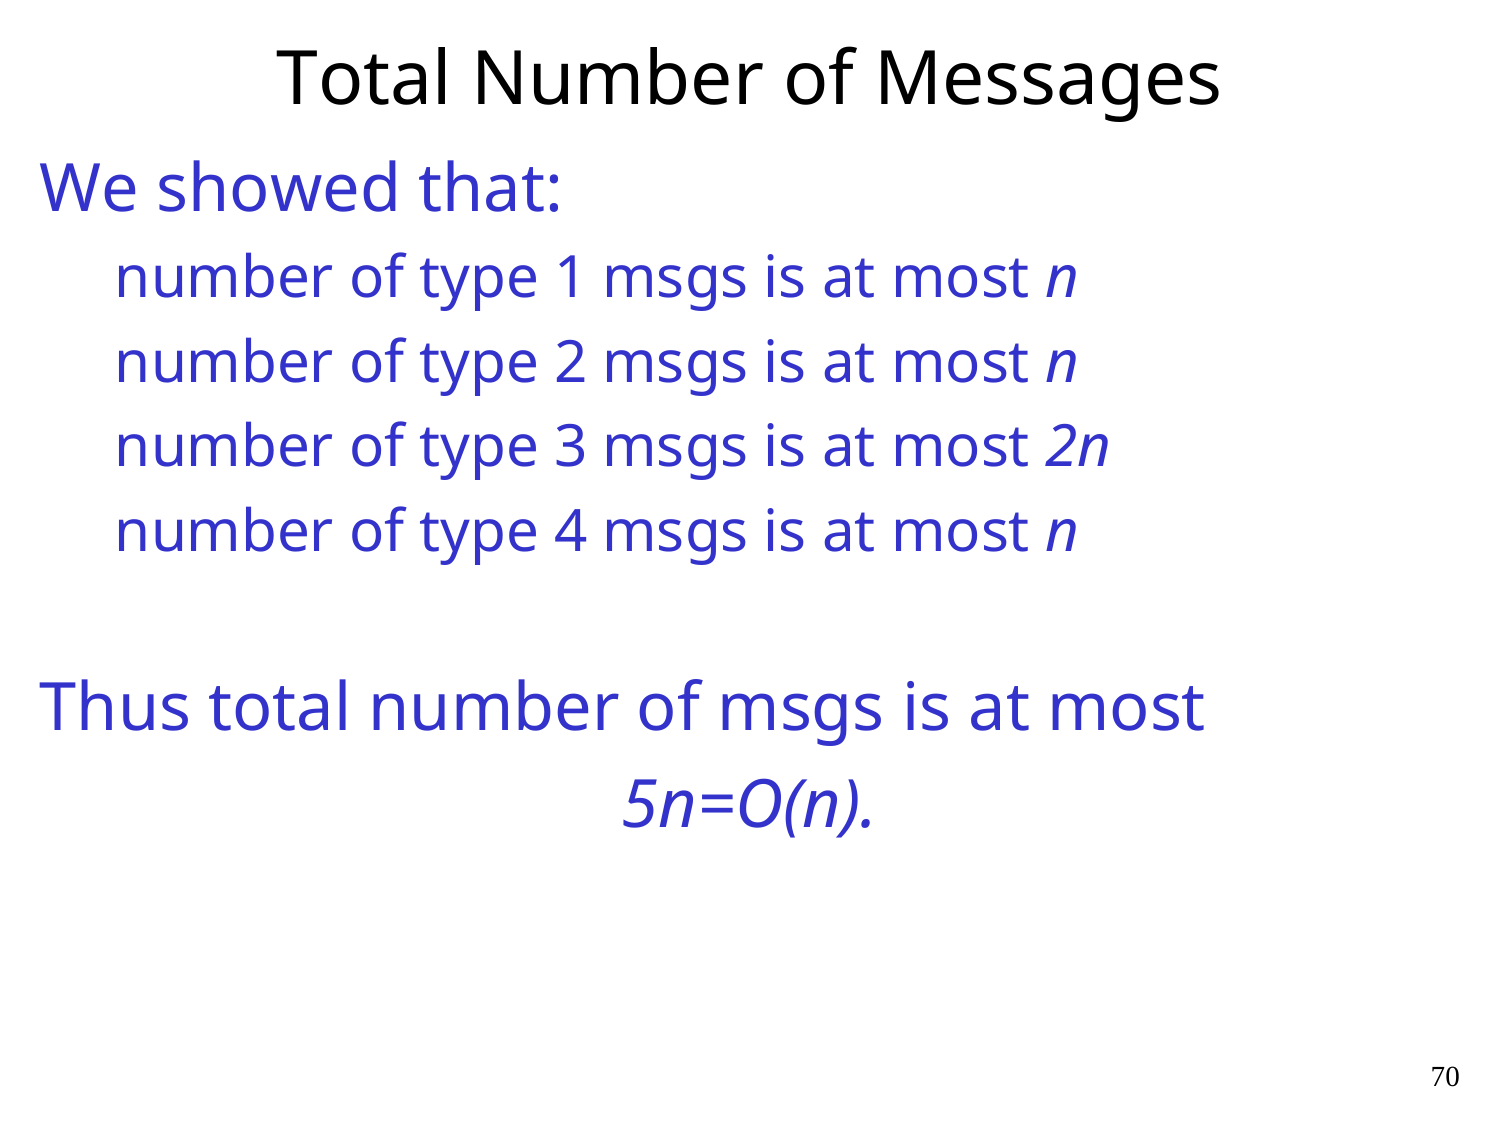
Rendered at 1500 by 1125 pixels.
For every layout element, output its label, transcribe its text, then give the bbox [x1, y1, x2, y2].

text_box [1162, 1049, 1476, 1101]
list We showed that: number of type 1 msgs is at most n number of type 2 msgs is at most n number of type 3 msgs is at most 2n number of type 4 msgs is at most n Thus total number of msgs is at most 5n=O(n). [24, 137, 1476, 1038]
title Total Number of Messages [24, 24, 1476, 126]
